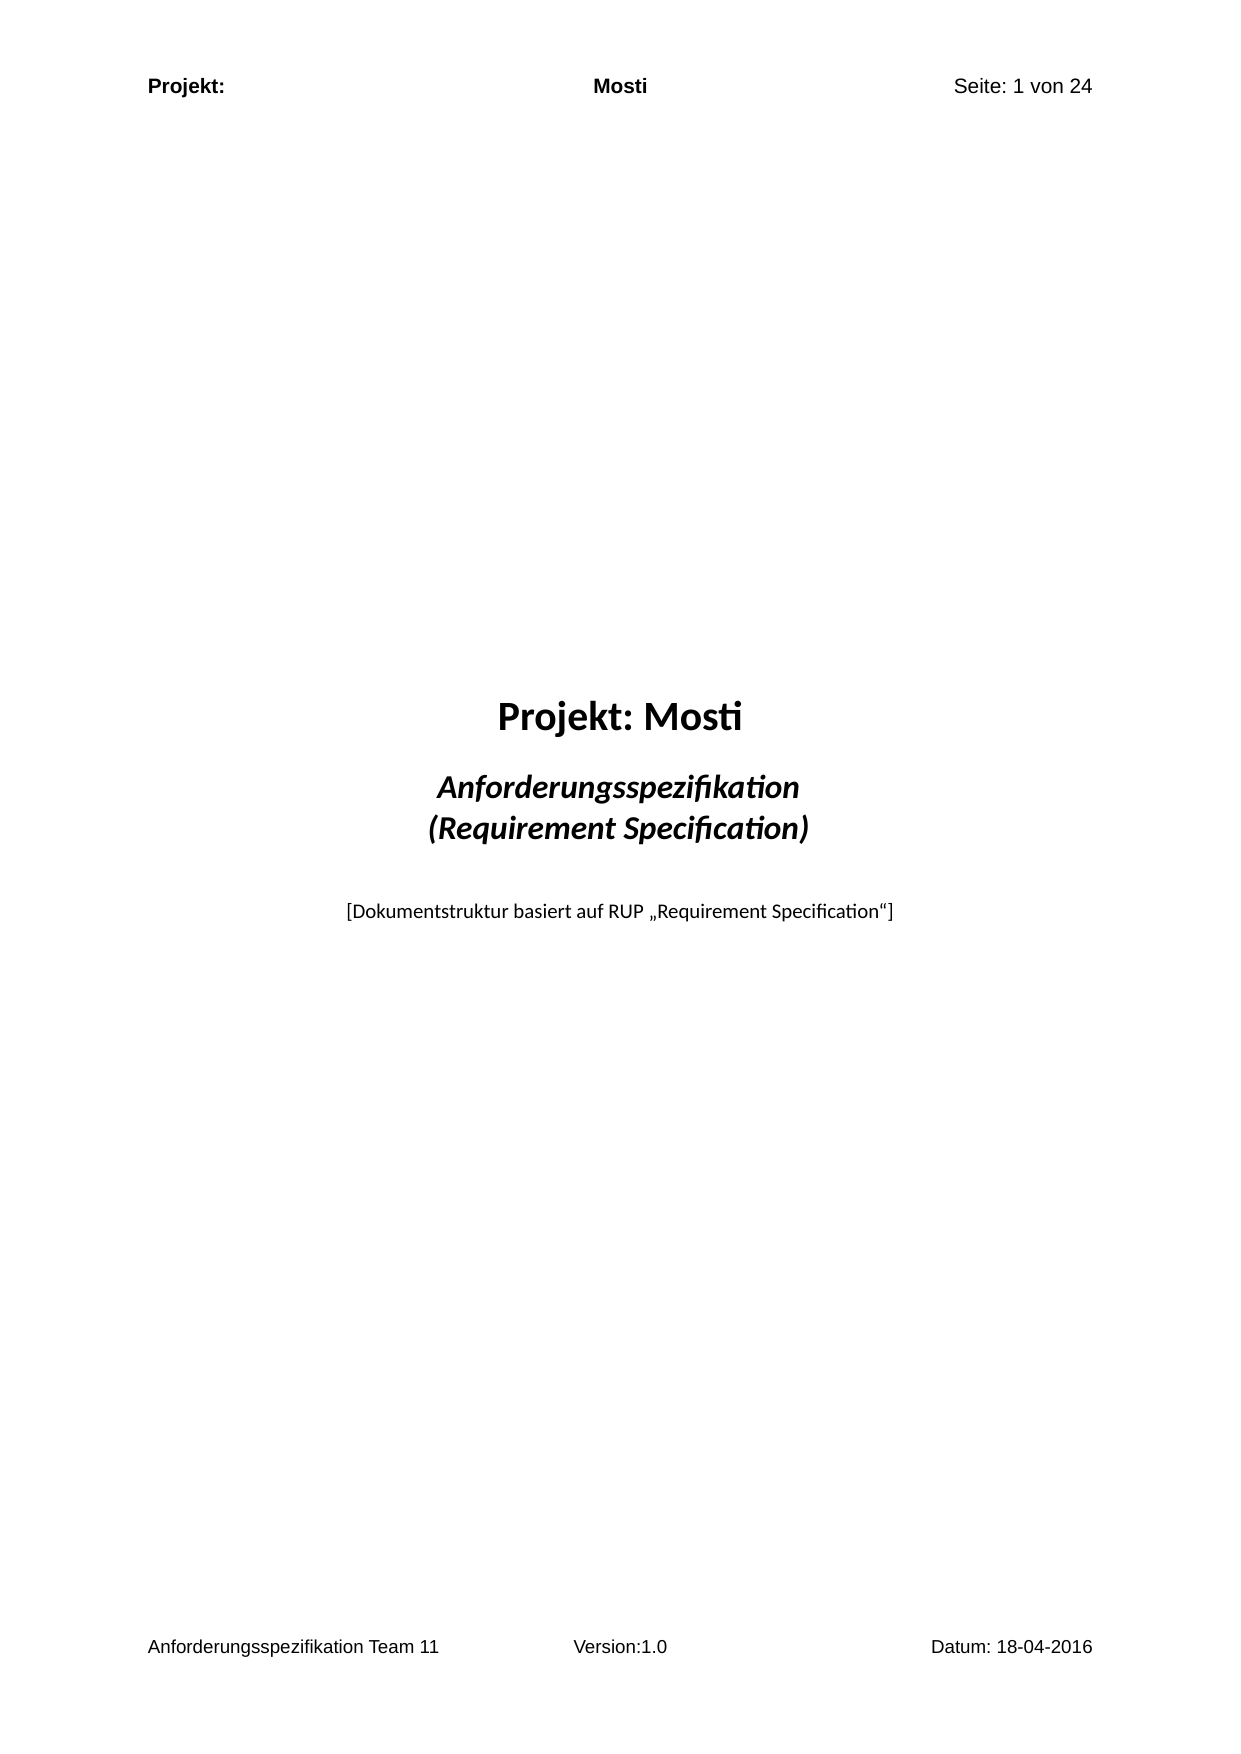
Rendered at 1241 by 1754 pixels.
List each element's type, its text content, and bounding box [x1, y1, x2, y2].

text Projekt: Mosti [148, 690, 1092, 741]
text (Requirement Specification) [148, 807, 1092, 847]
text Anforderungsspezifikation [148, 766, 1092, 807]
text [Dokumentstruktur basiert auf RUP „Requirement Specification“] [148, 898, 1092, 924]
